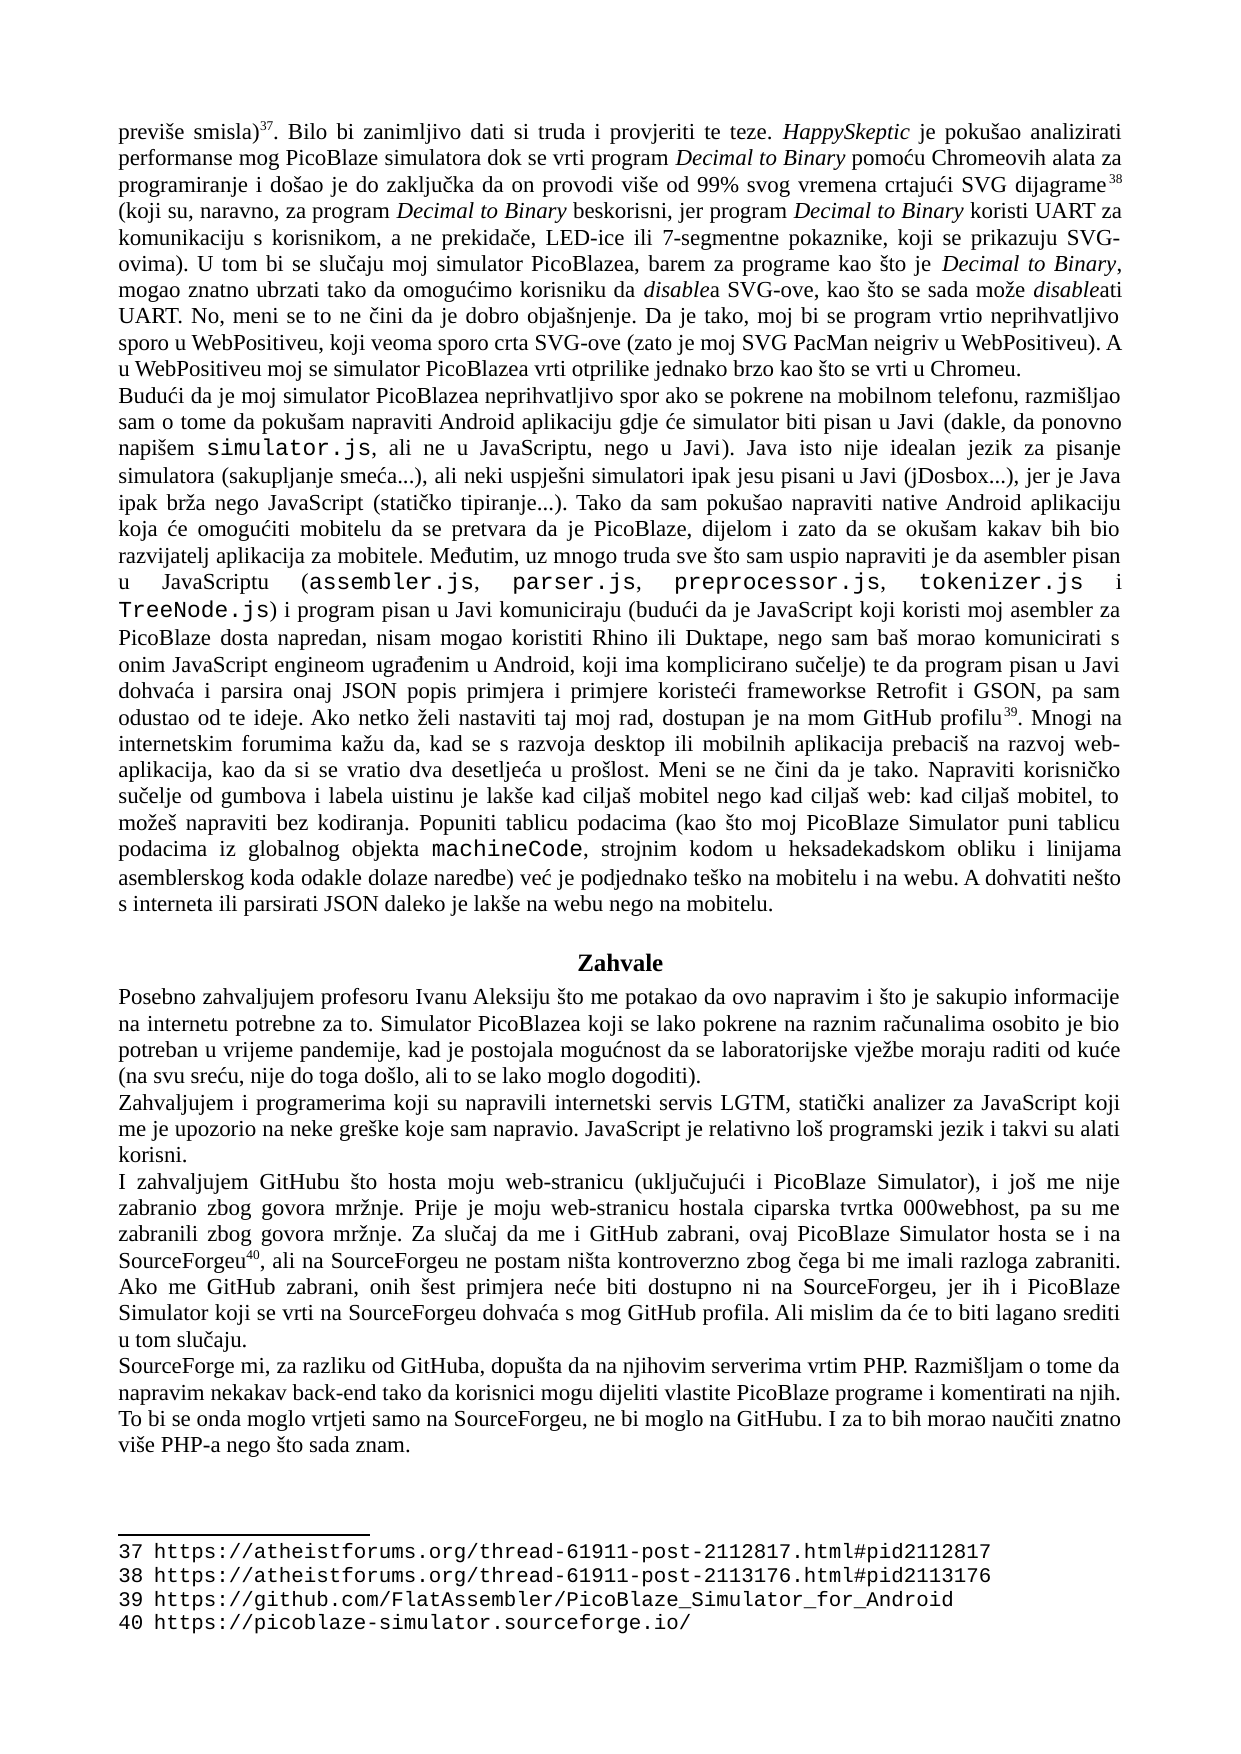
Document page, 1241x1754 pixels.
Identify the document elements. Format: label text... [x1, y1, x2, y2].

text SourceForge mi, za razliku od GitHuba, dopušta da na njihovim serverima vrtim PHP. Razmišljam o tome da napravim nekakav back-end tako da korisnici mogu dijeliti vlastite PicoBlaze programe i komentirati na njih. To bi se onda moglo vrtjeti samo na SourceForgeu, ne bi moglo na GitHubu. I za to bih morao naučiti znatno više PHP-a nego što sada znam. [118, 1352, 1122, 1458]
text https://atheistforums.org/thread-61911-post-2112817.html#pid2112817 [118, 1541, 1122, 1565]
text https://github.com/FlatAssembler/PicoBlaze_Simulator_for_Android [118, 1588, 1122, 1612]
text Posebno zahvaljujem profesoru Ivanu Aleksiju što me potakao da ovo napravim i što je sakupio informacije na internetu potrebne za to. Simulator PicoBlazea koji se lako pokrene na raznim računalima osobito je bio potreban u vrijeme pandemije, kad je postojala mogućnost da se laboratorijske vježbe moraju raditi od kuće (na svu sreću, nije do toga došlo, ali to se lako moglo dogoditi). [118, 983, 1122, 1089]
text Zahvaljujem i programerima koji su napravili internetski servis LGTM, statički analizer za JavaScript koji me je upozorio na neke greške koje sam napravio. JavaScript je relativno loš programski jezik i takvi su alati korisni. [118, 1089, 1122, 1168]
text previše smisla). Bilo bi zanimljivo dati si truda i provjeriti te teze. HappySkeptic je pokušao analizirati performanse mog PicoBlaze simulatora dok se vrti program Decimal to Binary pomoću Chromeovih alata za programiranje i došao je do zaključka da on provodi više od 99% svog vremena crtajući SVG dijagrame (koji su, naravno, za program Decimal to Binary beskorisni, jer program Decimal to Binary koristi UART za komunikaciju s korisnikom, a ne prekidače, LED-ice ili 7-segmentne pokaznike, koji se prikazuju SVG-ovima). U tom bi se slučaju moj simulator PicoBlazea, barem za programe kao što je Decimal to Binary, mogao znatno ubrzati tako da omogućimo korisniku da disablea SVG-ove, kao što se sada može disableati UART. No, meni se to ne čini da je dobro objašnjenje. Da je tako, moj bi se program vrtio neprihvatljivo sporo u WebPositiveu, koji veoma sporo crta SVG-ove (zato je moj SVG PacMan neigriv u WebPositiveu). A u WebPositiveu moj se simulator PicoBlazea vrti otprilike jednako brzo kao što se vrti u Chromeu. [118, 118, 1122, 382]
text I zahvaljujem GitHubu što hosta moju web-stranicu (uključujući i PicoBlaze Simulator), i još me nije zabranio zbog govora mržnje. Prije je moju web-stranicu hostala ciparska tvrtka 000webhost, pa su me zabranili zbog govora mržnje. Za slučaj da me i GitHub zabrani, ovaj PicoBlaze Simulator hosta se i na SourceForgeu, ali na SourceForgeu ne postam ništa kontroverzno zbog čega bi me imali razloga zabraniti. Ako me GitHub zabrani, onih šest primjera neće biti dostupno ni na SourceForgeu, jer ih i PicoBlaze Simulator koji se vrti na SourceForgeu dohvaća s mog GitHub profila. Ali mislim da će to biti lagano srediti u tom slučaju. [118, 1168, 1122, 1352]
text https://picoblaze-simulator.sourceforge.io/ [118, 1612, 1122, 1636]
text Zahvale [118, 948, 1122, 977]
text https://atheistforums.org/thread-61911-post-2113176.html#pid2113176 [118, 1565, 1122, 1588]
text Budući da je moj simulator PicoBlazea neprihvatljivo spor ako se pokrene na mobilnom telefonu, razmišljao sam o tome da pokušam napraviti Android aplikaciju gdje će simulator biti pisan u Javi (dakle, da ponovno napišem simulator.js, ali ne u JavaScriptu, nego u Javi). Java isto nije idealan jezik za pisanje simulatora (sakupljanje smeća...), ali neki uspješni simulatori ipak jesu pisani u Javi (jDosbox...), jer je Java ipak brža nego JavaScript (statičko tipiranje...). Tako da sam pokušao napraviti native Android aplikaciju koja će omogućiti mobitelu da se pretvara da je PicoBlaze, dijelom i zato da se okušam kakav bih bio razvijatelj aplikacija za mobitele. Međutim, uz mnogo truda sve što sam uspio napraviti je da asembler pisan u JavaScriptu (assembler.js, parser.js, preprocessor.js, tokenizer.js i TreeNode.js) i program pisan u Javi komuniciraju (budući da je JavaScript koji koristi moj asembler za PicoBlaze dosta napredan, nisam mogao koristiti Rhino ili Duktape, nego sam baš morao komunicirati s onim JavaScript engineom ugrađenim u Android, koji ima komplicirano sučelje) te da program pisan u Javi dohvaća i parsira onaj JSON popis primjera i primjere koristeći frameworkse Retrofit i GSON, pa sam odustao od te ideje. Ako netko želi nastaviti taj moj rad, dostupan je na mom GitHub profilu. Mnogi na internetskim forumima kažu da, kad se s razvoja desktop ili mobilnih aplikacija prebaciš na razvoj web-aplikacija, kao da si se vratio dva desetljeća u prošlost. Meni se ne čini da je tako. Napraviti korisničko sučelje od gumbova i labela uistinu je lakše kad ciljaš mobitel nego kad ciljaš web: kad ciljaš mobitel, to možeš napraviti bez kodiranja. Popuniti tablicu podacima (kao što moj PicoBlaze Simulator puni tablicu podacima iz globalnog objekta machineCode, strojnim kodom u heksadekadskom obliku i linijama asemblerskog koda odakle dolaze naredbe) već je podjednako teško na mobitelu i na webu. A dohvatiti nešto s interneta ili parsirati JSON daleko je lakše na webu nego na mobitelu. [118, 382, 1122, 916]
